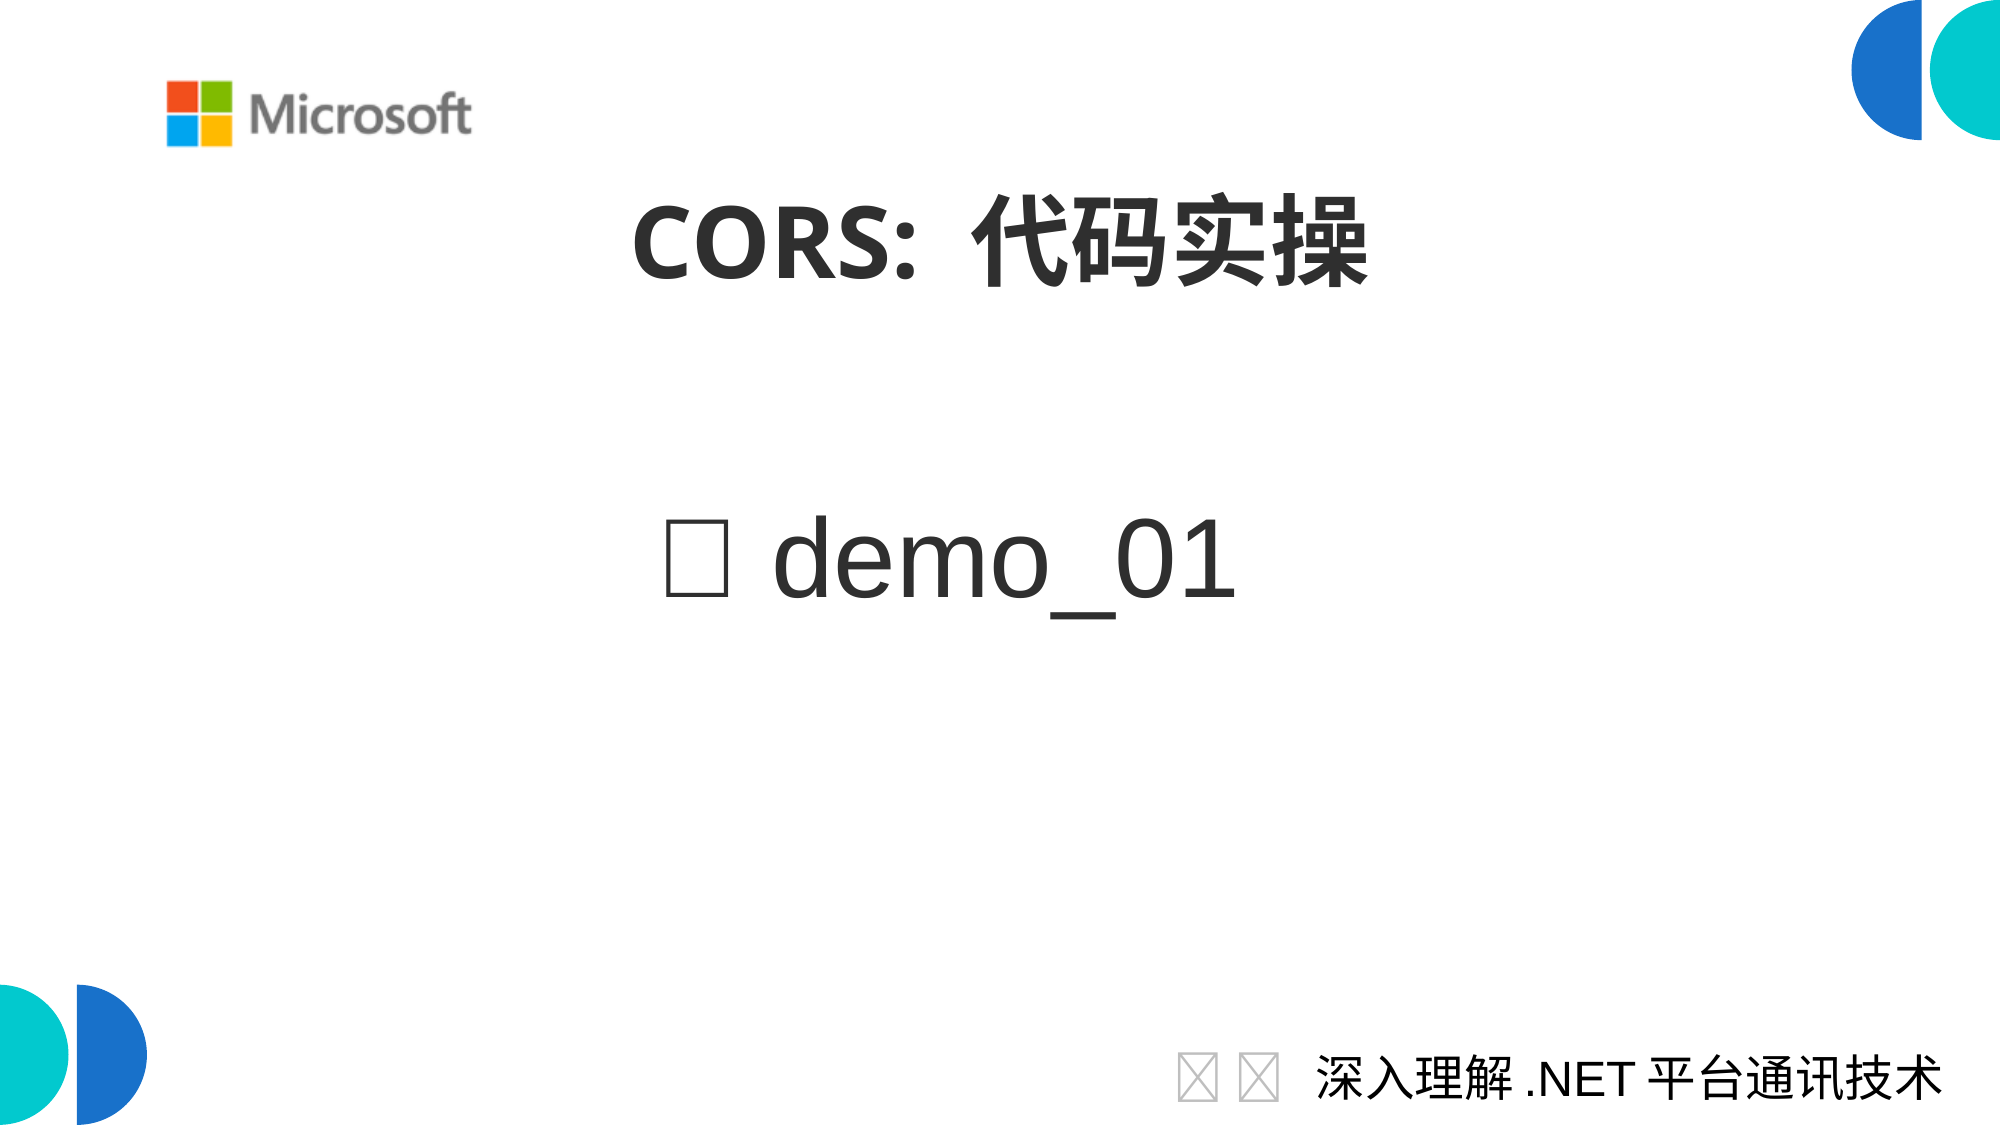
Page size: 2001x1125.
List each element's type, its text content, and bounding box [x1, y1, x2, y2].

picture [85, 41, 552, 189]
text_box [1702, 6, 2001, 160]
subtitle 🚀 🚀 深入理解.NET平台通讯技术 [1173, 1046, 1952, 1107]
title CORS: 代码实操 [138, 145, 1862, 332]
text_box 🚀 demo_01 [640, 477, 1340, 690]
